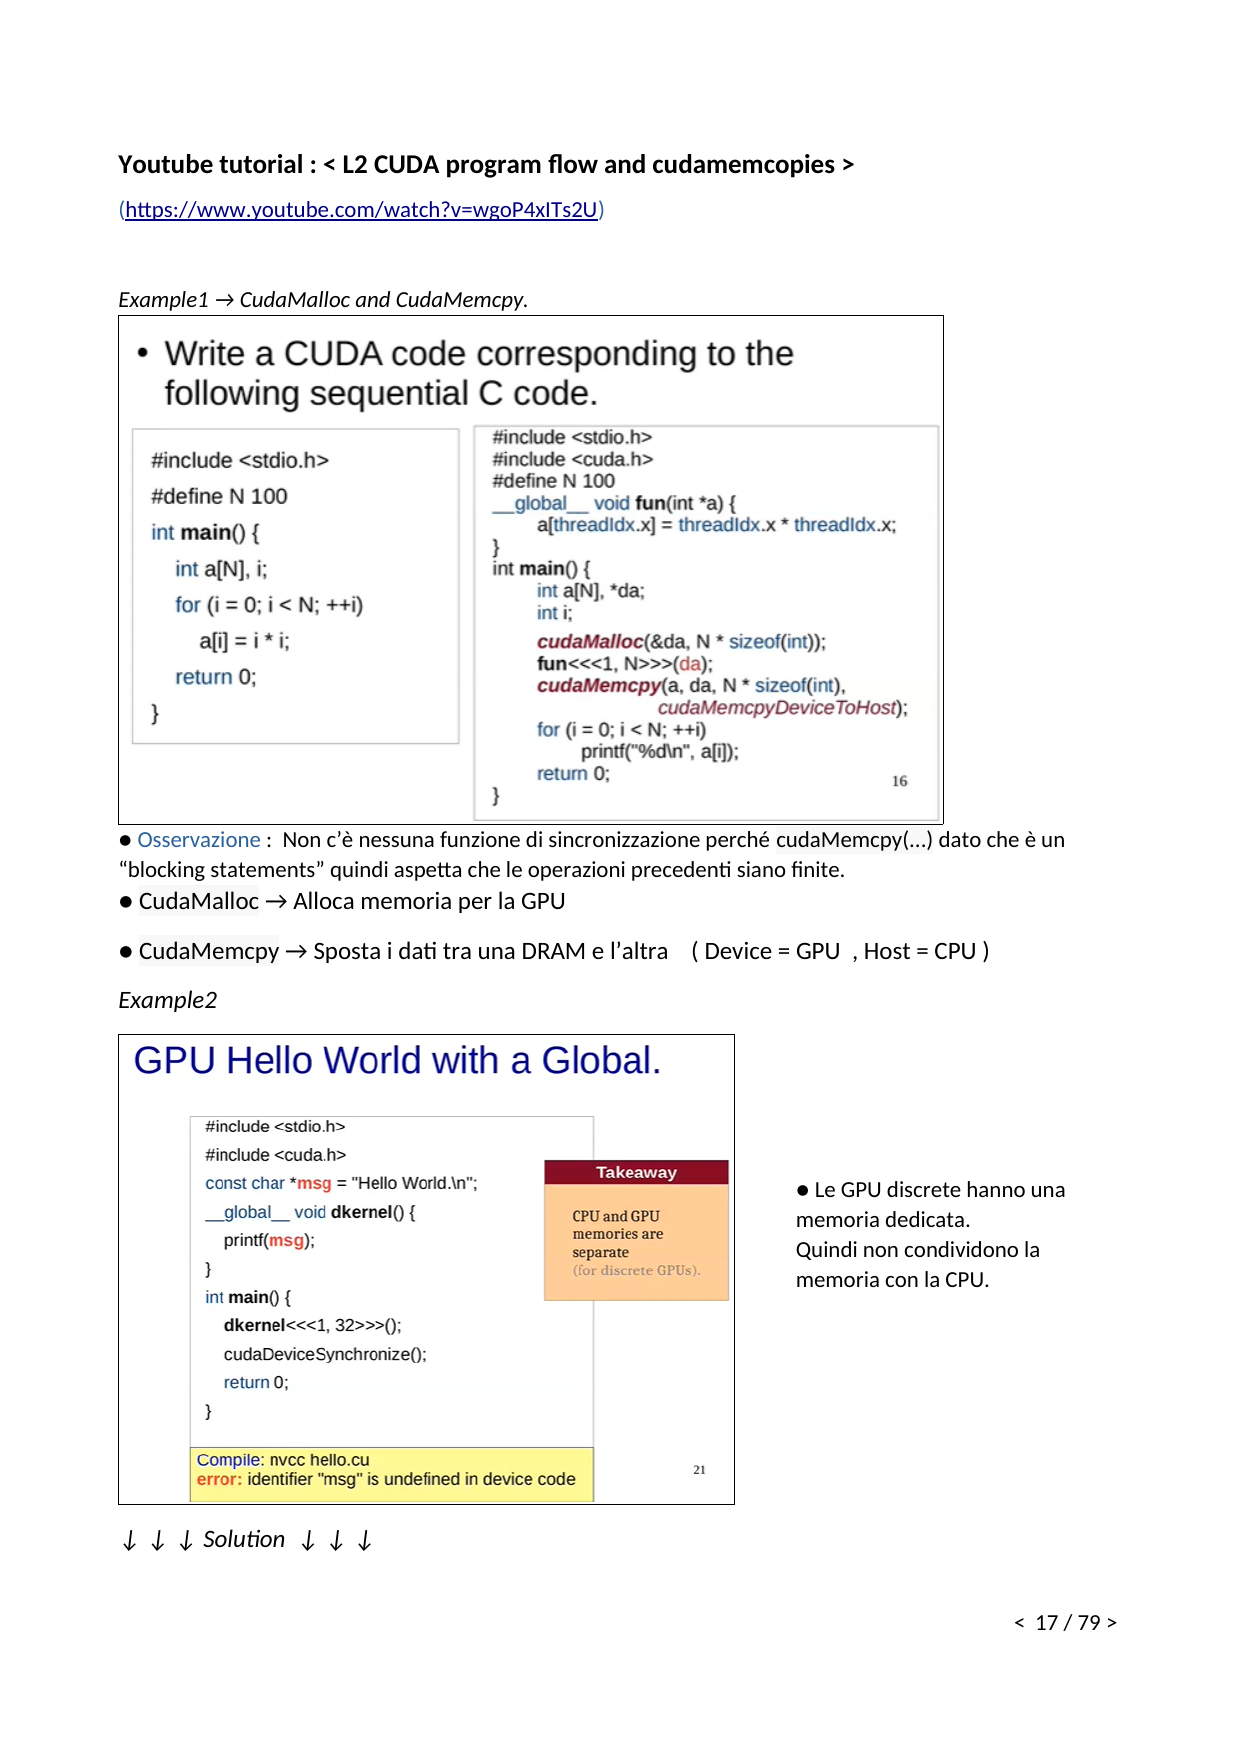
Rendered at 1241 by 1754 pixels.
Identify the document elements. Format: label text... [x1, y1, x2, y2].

text ● CudaMemcpy → Sposta i dati tra una DRAM e l’altra ( Device = GPU , Host = CPU ) [118, 935, 1122, 966]
text Example1 → CudaMalloc and CudaMemcpy. [118, 285, 1122, 313]
text Example2 [118, 984, 1122, 1015]
subtitle Youtube tutorial : < L2 CUDA program flow and cudamemcopies > [118, 148, 1122, 181]
text (https://www.youtube.com/watch?v=wgoP4xITs2U) [118, 195, 1122, 223]
picture [121, 318, 941, 821]
text ● CudaMalloc → Alloca memoria per la GPU [118, 885, 1122, 916]
picture [121, 1037, 732, 1502]
text ↓ ↓ ↓ Solution ↓ ↓ ↓ [118, 1523, 1122, 1554]
text ● Osservazione : Non c’è nessuna funzione di sincronizzazione perché cudaMemcpy(...) dato che è un “blocking statements” quindi aspetta che le operazioni precedenti siano finite. [118, 826, 1122, 883]
